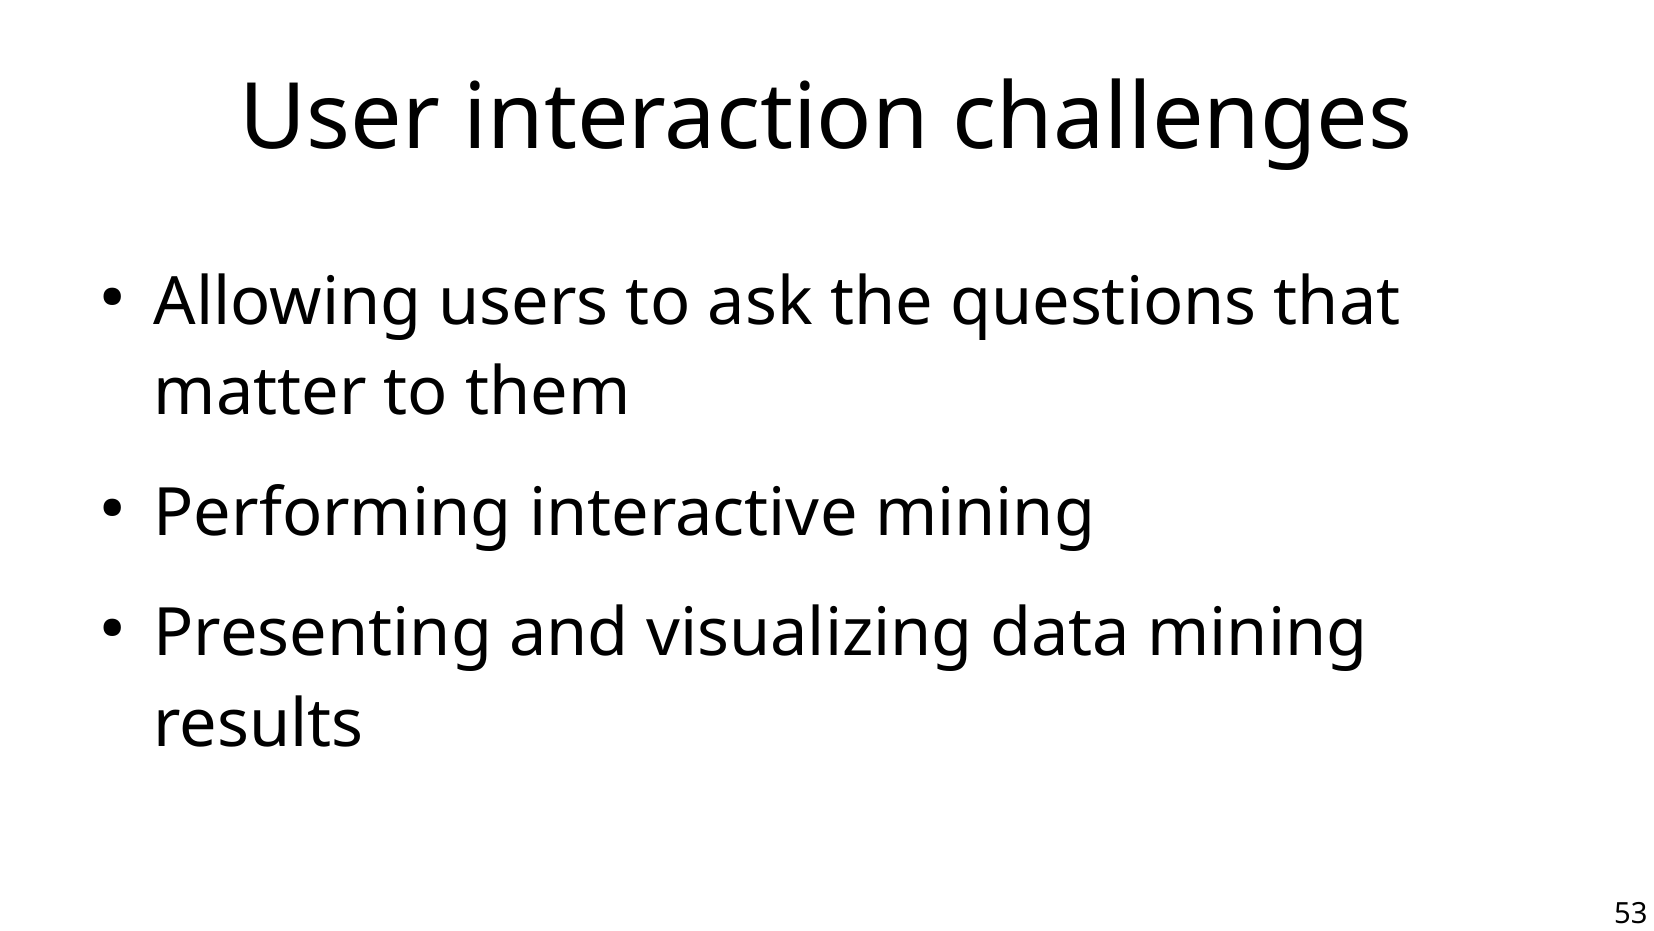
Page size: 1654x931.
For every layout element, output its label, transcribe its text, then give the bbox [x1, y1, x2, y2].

title User interaction challenges [82, 1, 1571, 226]
list Allowing users to ask the questions that matter to them Performing interactive mining Presenting and visualizing data mining results [82, 253, 1571, 793]
